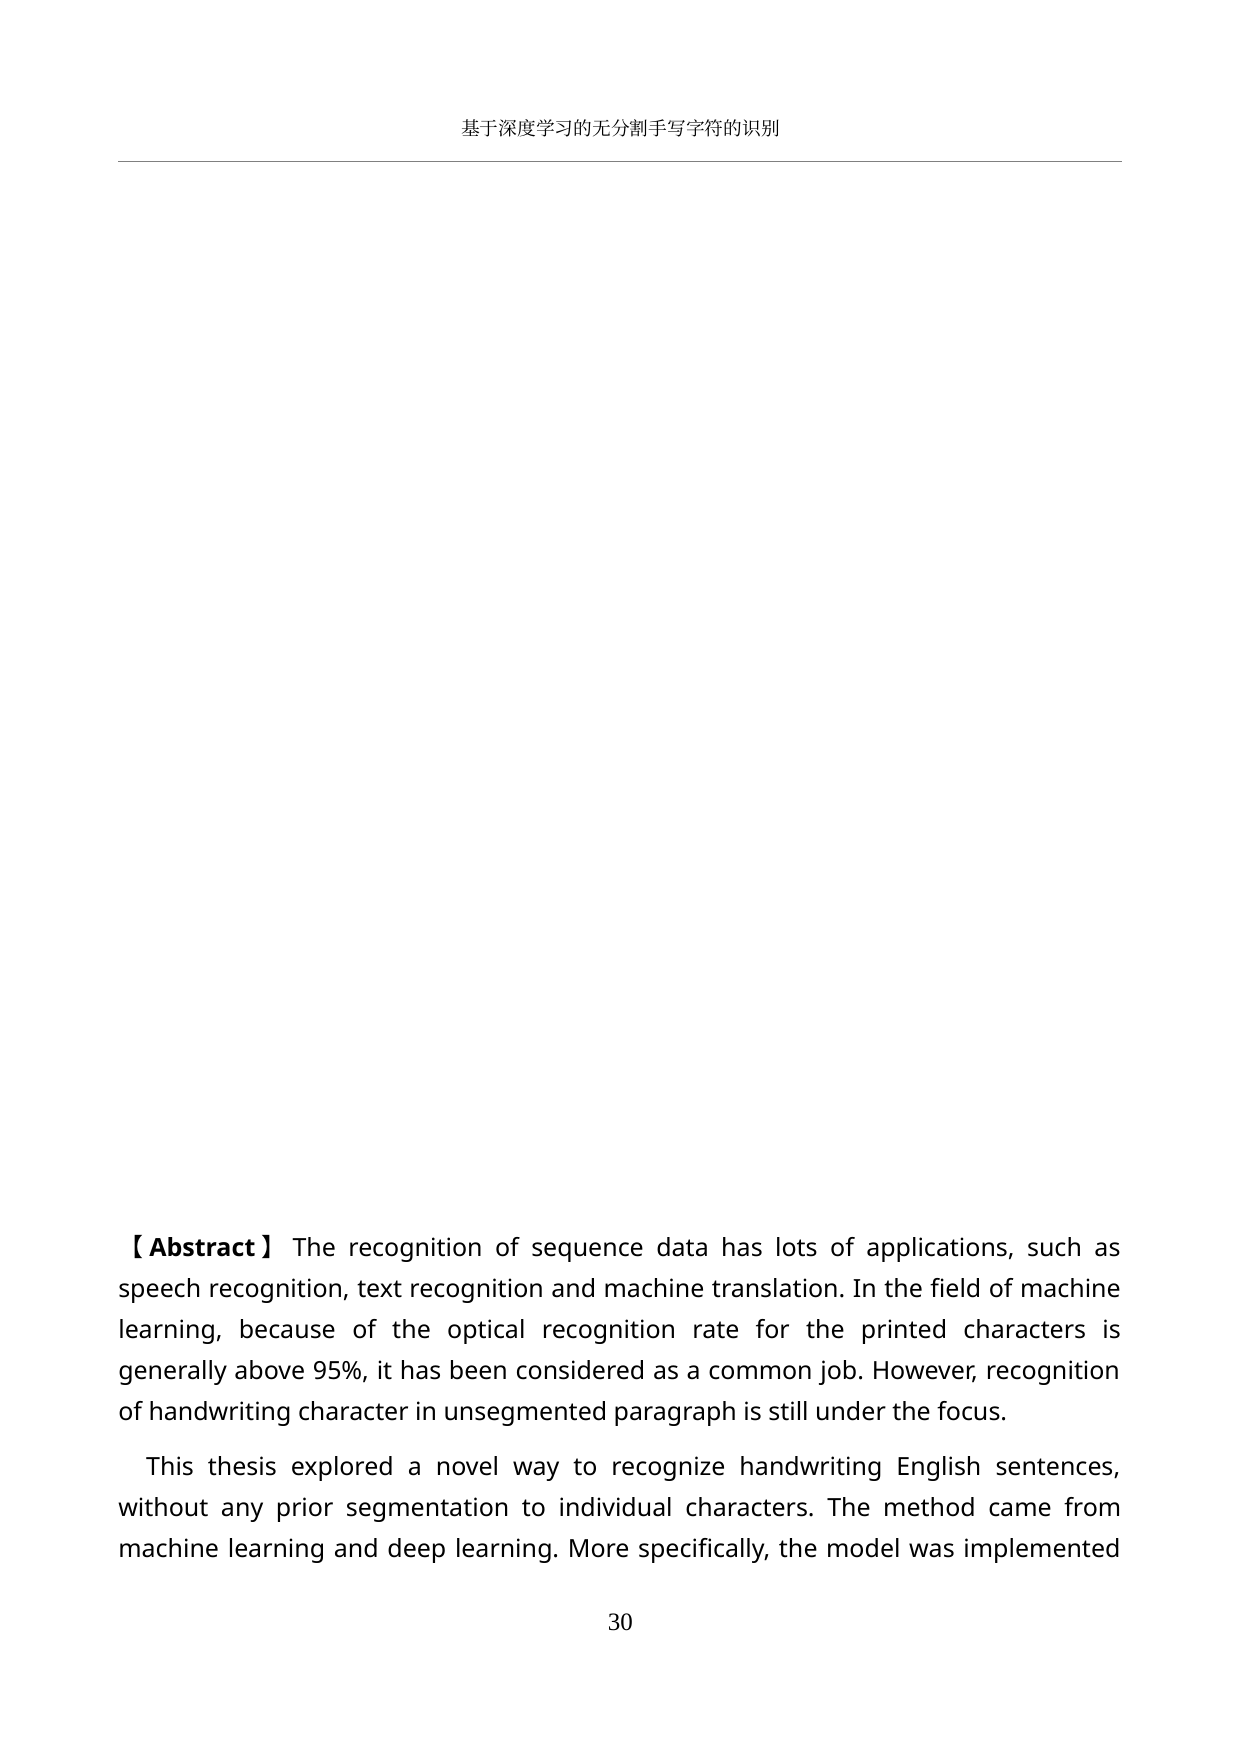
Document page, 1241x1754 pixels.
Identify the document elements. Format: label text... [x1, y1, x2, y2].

text 【Abstract】The recognition of sequence data has lots of applications, such as speech recognition, text recognition and machine translation. In the field of machine learning, because of the optical recognition rate for the printed characters is generally above 95%, it has been considered as a common job. However, recognition of handwriting character in unsegmented paragraph is still under the focus. [118, 1228, 1122, 1427]
text This thesis explored a novel way to recognize handwriting English sentences, without any prior segmentation to individual characters. The method came from machine learning and deep learning. More specifically, the model was implemented [118, 1449, 1122, 1564]
